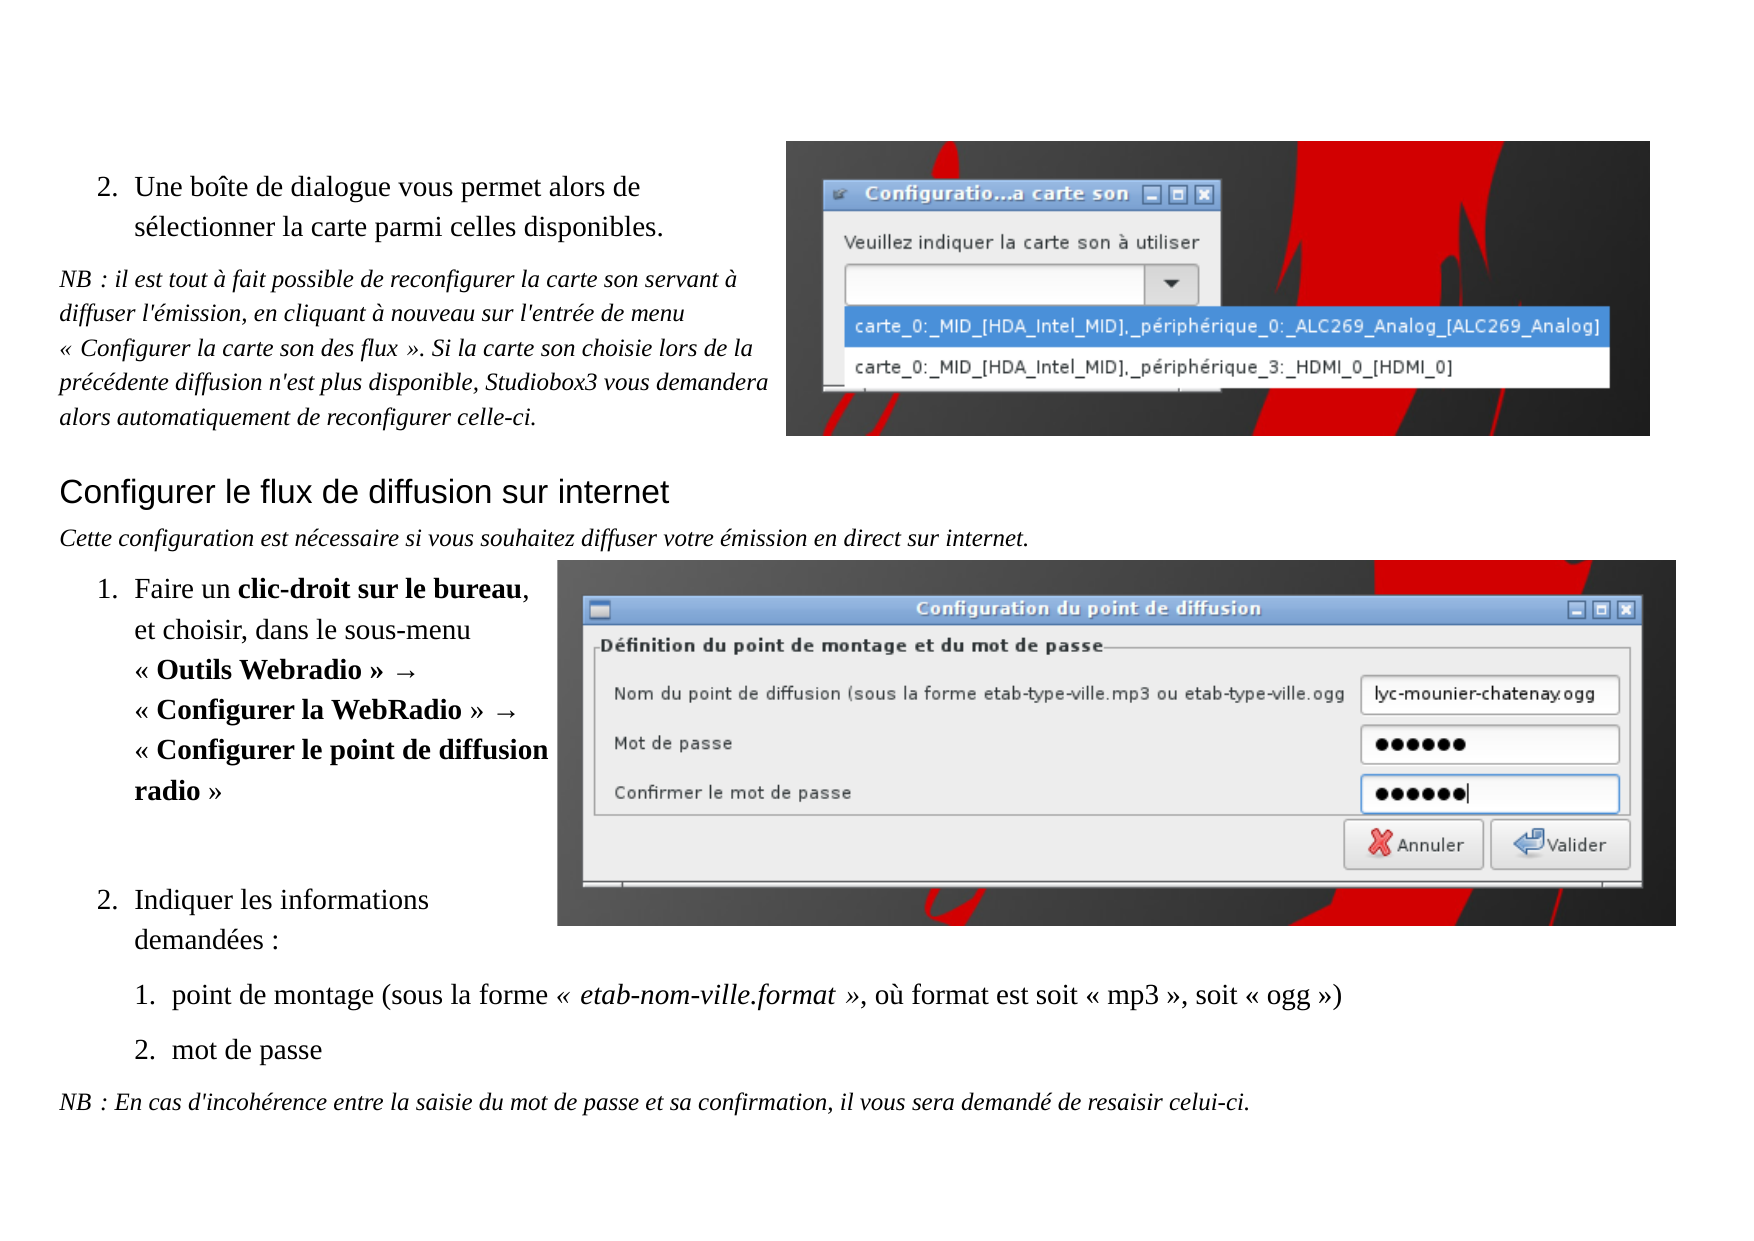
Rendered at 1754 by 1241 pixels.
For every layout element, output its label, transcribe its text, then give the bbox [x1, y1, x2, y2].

list [1650, 169, 1695, 242]
list point de montage (sous la forme « etab-nom-ville.format », où format est soit « mp3 », soit « ogg ») [134, 977, 1695, 1011]
list [1676, 572, 1695, 806]
list Indiquer les informations demandées : [97, 882, 1695, 956]
text [1650, 264, 1695, 430]
list mot de passe [134, 1032, 1695, 1066]
picture [557, 560, 1676, 926]
text Cette configuration est nécessaire si vous souhaitez diffuser votre émission en direct sur internet. [59, 523, 1695, 551]
picture [786, 141, 1650, 436]
text NB : il est tout à fait possible de reconfigurer la carte son servant à diffuser l'émission, en cliquant à nouveau sur l'entrée de menu « Configurer la carte son des flux ». Si la carte son choisie lors de la précédente diffusion n'est plus disponible, Studiobox3 vous demandera alors automatiquement de reconfigurer celle-ci. [59, 264, 786, 430]
list Une boîte de dialogue vous permet alors de sélectionner la carte parmi celles disponibles. [97, 169, 786, 242]
text NB : En cas d'incohérence entre la saisie du mot de passe et sa confirmation, il vous sera demandé de resaisir celui-ci. [59, 1087, 1695, 1116]
list Faire un clic-droit sur le bureau, et choisir, dans le sous-menu « Outils Webradio » → « Configurer la WebRadio » → « Configurer le point de diffusion radio » [97, 572, 557, 806]
subtitle Configurer le flux de diffusion sur internet [59, 471, 1695, 510]
